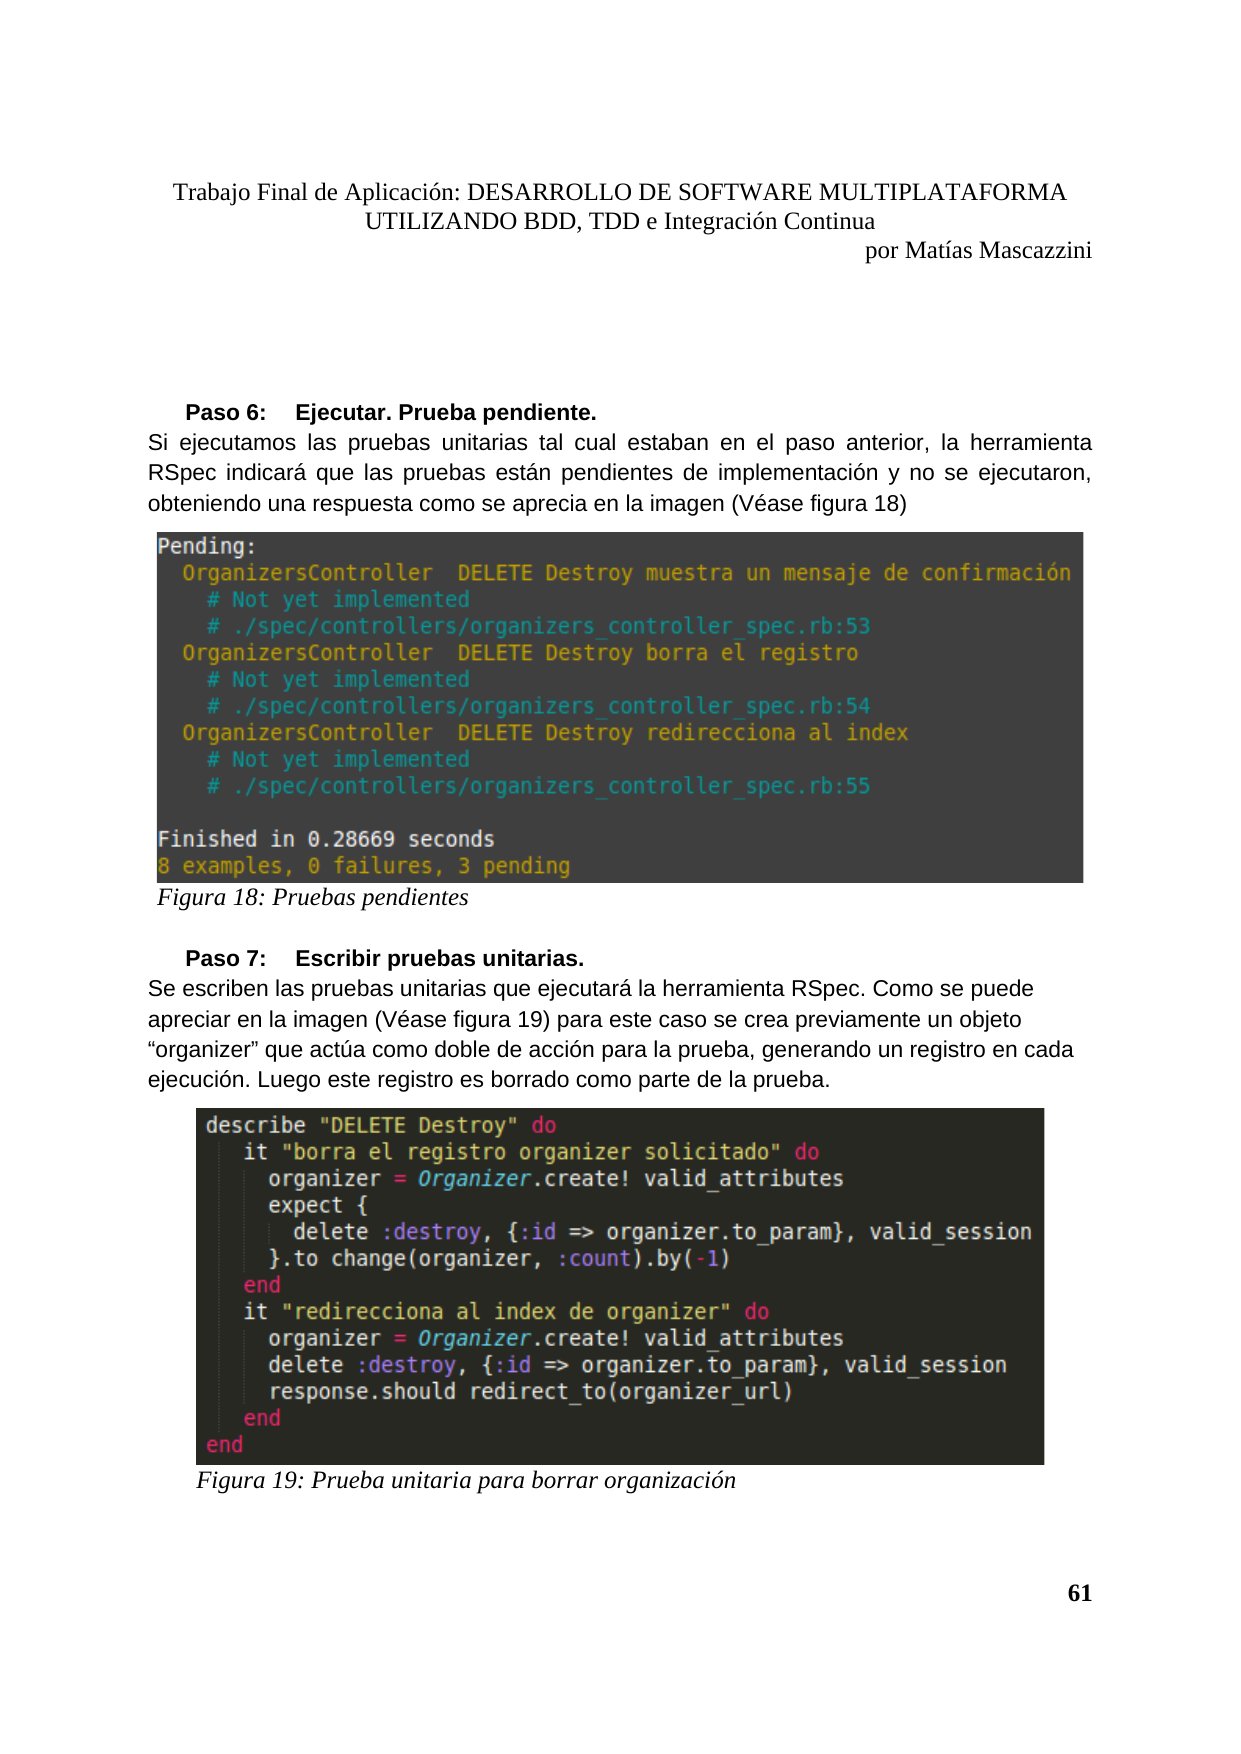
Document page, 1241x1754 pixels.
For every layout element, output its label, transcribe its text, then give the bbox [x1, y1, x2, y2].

text Se escriben las pruebas unitarias que ejecutará la herramienta RSpec. Como se puede apreciar en la imagen (Véase figura 19) para este caso se crea previamente un objeto “organizer” que actúa como doble de acción para la prueba, generando un registro en cada ejecución. Luego este registro es borrado como parte de la prueba. [148, 975, 1093, 1092]
text Figura 19: Prueba unitaria para borrar organización [196, 1465, 1044, 1494]
picture [156, 532, 1084, 883]
picture [196, 1108, 1045, 1465]
text Figura 18: Pruebas pendientes [157, 883, 1083, 911]
text Si ejecutamos las pruebas unitarias tal cual estaban en el paso anterior, la herramienta RSpec indicará que las pruebas están pendientes de implementación y no se ejecutaron, obteniendo una respuesta como se aprecia en la imagen (Véase figura 18) [148, 429, 1093, 516]
list Ejecutar. Prueba pendiente. [185, 399, 1093, 425]
list Escribir pruebas unitarias. [185, 945, 1093, 971]
